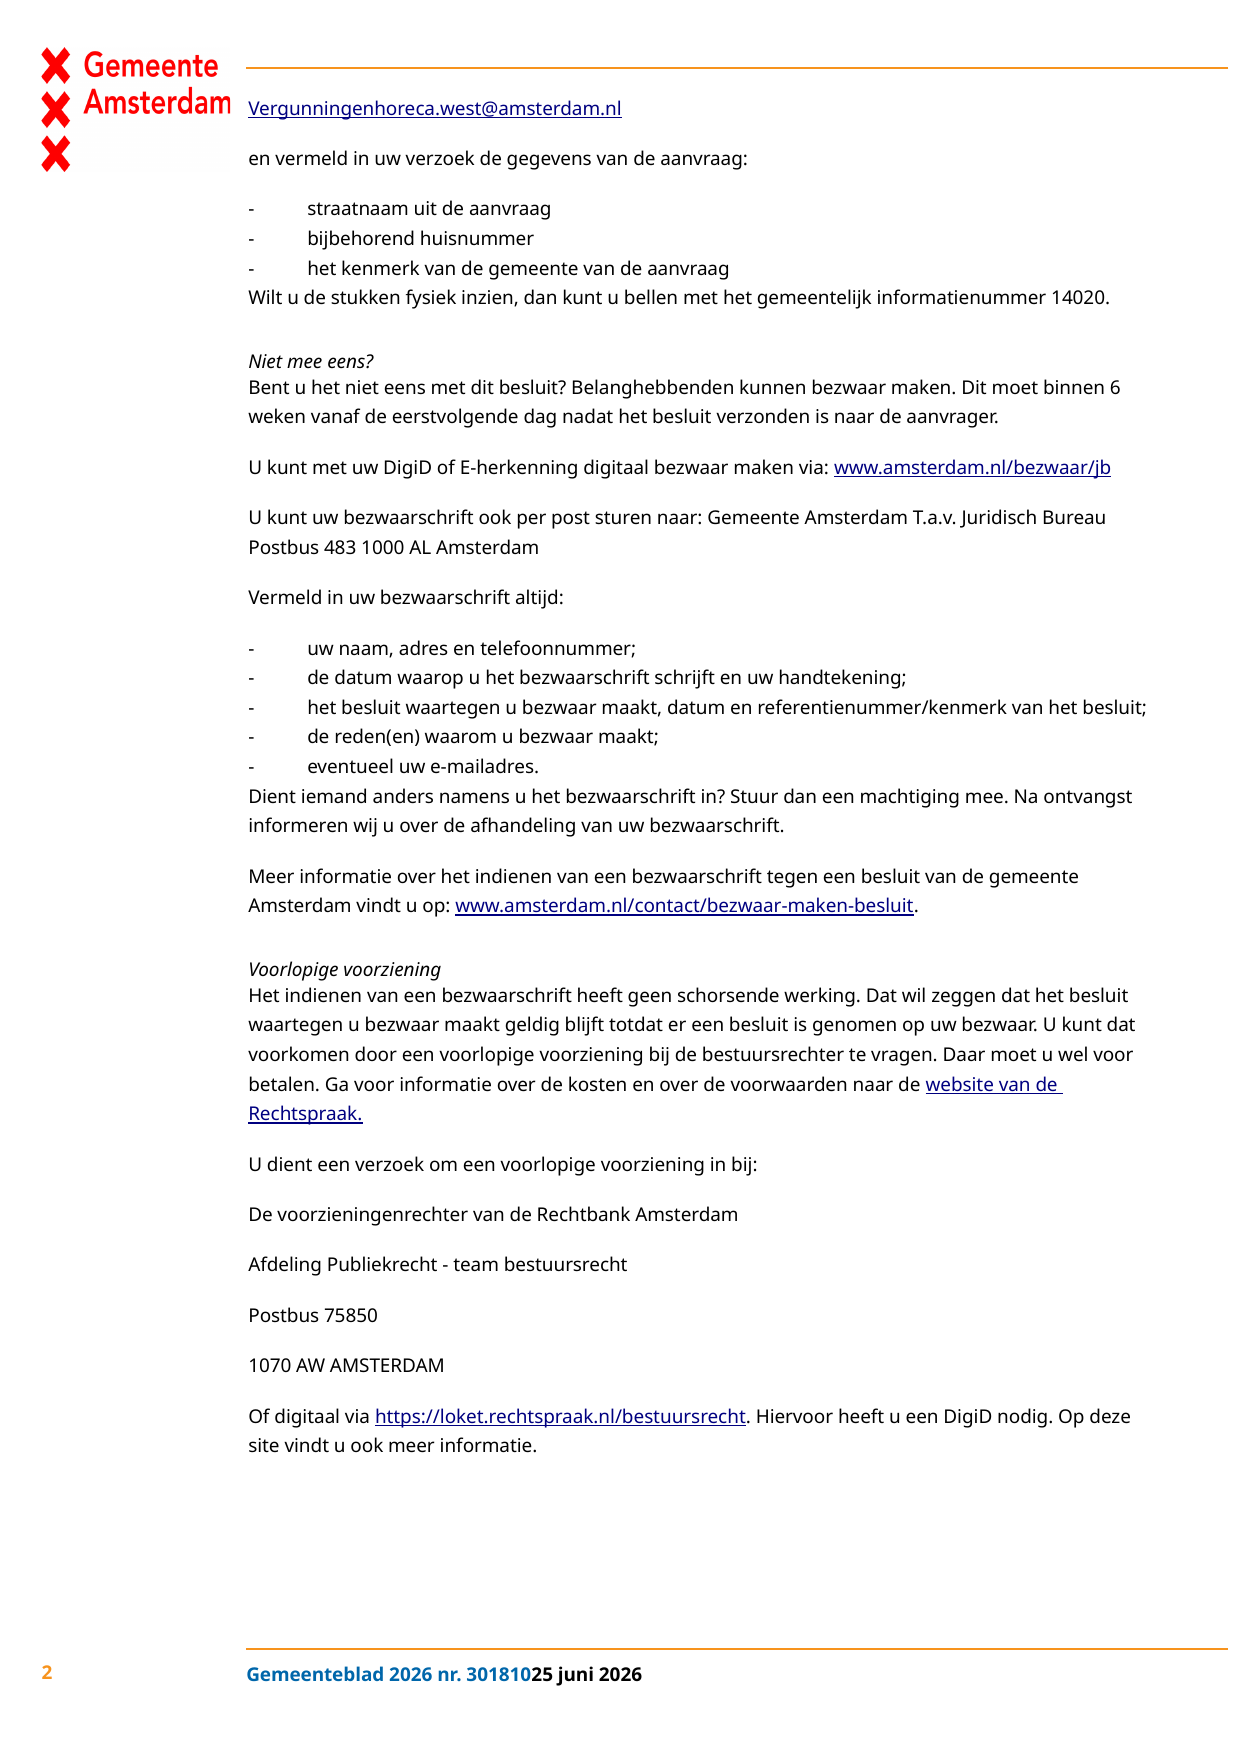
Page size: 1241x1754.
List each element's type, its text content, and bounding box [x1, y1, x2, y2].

text U kunt uw bezwaarschrift ook per post sturen naar: Gemeente Amsterdam T.a.v. Juridisch Bureau Postbus 483 1000 AL Amsterdam [248, 504, 1152, 560]
text Het indienen van een bezwaarschrift heeft geen schorsende werking. Dat wil zeggen dat het besluit waartegen u bezwaar maakt geldig blijft totdat er een besluit is genomen op uw bezwaar. U kunt dat voorkomen door een voorlopige voorziening bij de bestuursrechter te vragen. Daar moet u wel voor betalen. Ga voor informatie over de kosten en over de voorwaarden naar de website van de Rechtspraak. [248, 982, 1152, 1126]
list de datum waarop u het bezwaarschrift schrijft en uw handtekening; [248, 664, 1152, 690]
text Wilt u de stukken fysiek inzien, dan kunt u bellen met het gemeentelijk informatienummer 14020. [248, 284, 1152, 310]
list bijbehorend huisnummer [248, 225, 1152, 251]
text Dient iemand anders namens u het bezwaarschrift in? Stuur dan een machtiging mee. Na ontvangst informeren wij u over de afhandeling van uw bezwaarschrift. [248, 783, 1152, 838]
text 1070 AW AMSTERDAM [248, 1352, 1152, 1378]
list de reden(en) waarom u bezwaar maakt; [248, 724, 1152, 749]
text De voorzieningenrechter van de Rechtbank Amsterdam [248, 1201, 1152, 1227]
text Meer informatie over het indienen van een bezwaarschrift tegen een besluit van de gemeente Amsterdam vindt u op: www.amsterdam.nl/contact/bezwaar-maken-besluit. [248, 863, 1152, 918]
text Voorlopige voorziening [248, 956, 1152, 982]
text U kunt met uw DigiD of E-herkenning digitaal bezwaar maken via: www.amsterdam.nl/bezwaar/jb [248, 454, 1152, 480]
picture [41, 47, 231, 172]
text Vermeld in uw bezwaarschrift altijd: [248, 584, 1152, 610]
text Afdeling Publiekrecht - team bestuursrecht [248, 1252, 1152, 1277]
list eventueel uw e-mailadres. [248, 753, 1152, 779]
list straatnaam uit de aanvraag [248, 196, 1152, 221]
text Niet mee eens? [248, 348, 1152, 374]
list het besluit waartegen u bezwaar maakt, datum en referentienummer/kenmerk van het besluit; [248, 694, 1152, 720]
text Vergunningenhoreca.west@amsterdam.nl [248, 95, 1152, 121]
text Of digitaal via https://loket.rechtspraak.nl/bestuursrecht. Hiervoor heeft u een DigiD nodig. Op deze site vindt u ook meer informatie. [248, 1403, 1152, 1458]
text Bent u het niet eens met dit besluit? Belanghebbenden kunnen bezwaar maken. Dit moet binnen 6 weken vanaf de eerstvolgende dag nadat het besluit verzonden is naar de aanvrager. [248, 374, 1152, 429]
list het kenmerk van de gemeente van de aanvraag [248, 255, 1152, 281]
text Postbus 75850 [248, 1302, 1152, 1328]
list uw naam, adres en telefoonnummer; [248, 635, 1152, 661]
text U dient een verzoek om een voorlopige voorziening in bij: [248, 1151, 1152, 1177]
text en vermeld in uw verzoek de gegevens van de aanvraag: [248, 145, 1152, 171]
